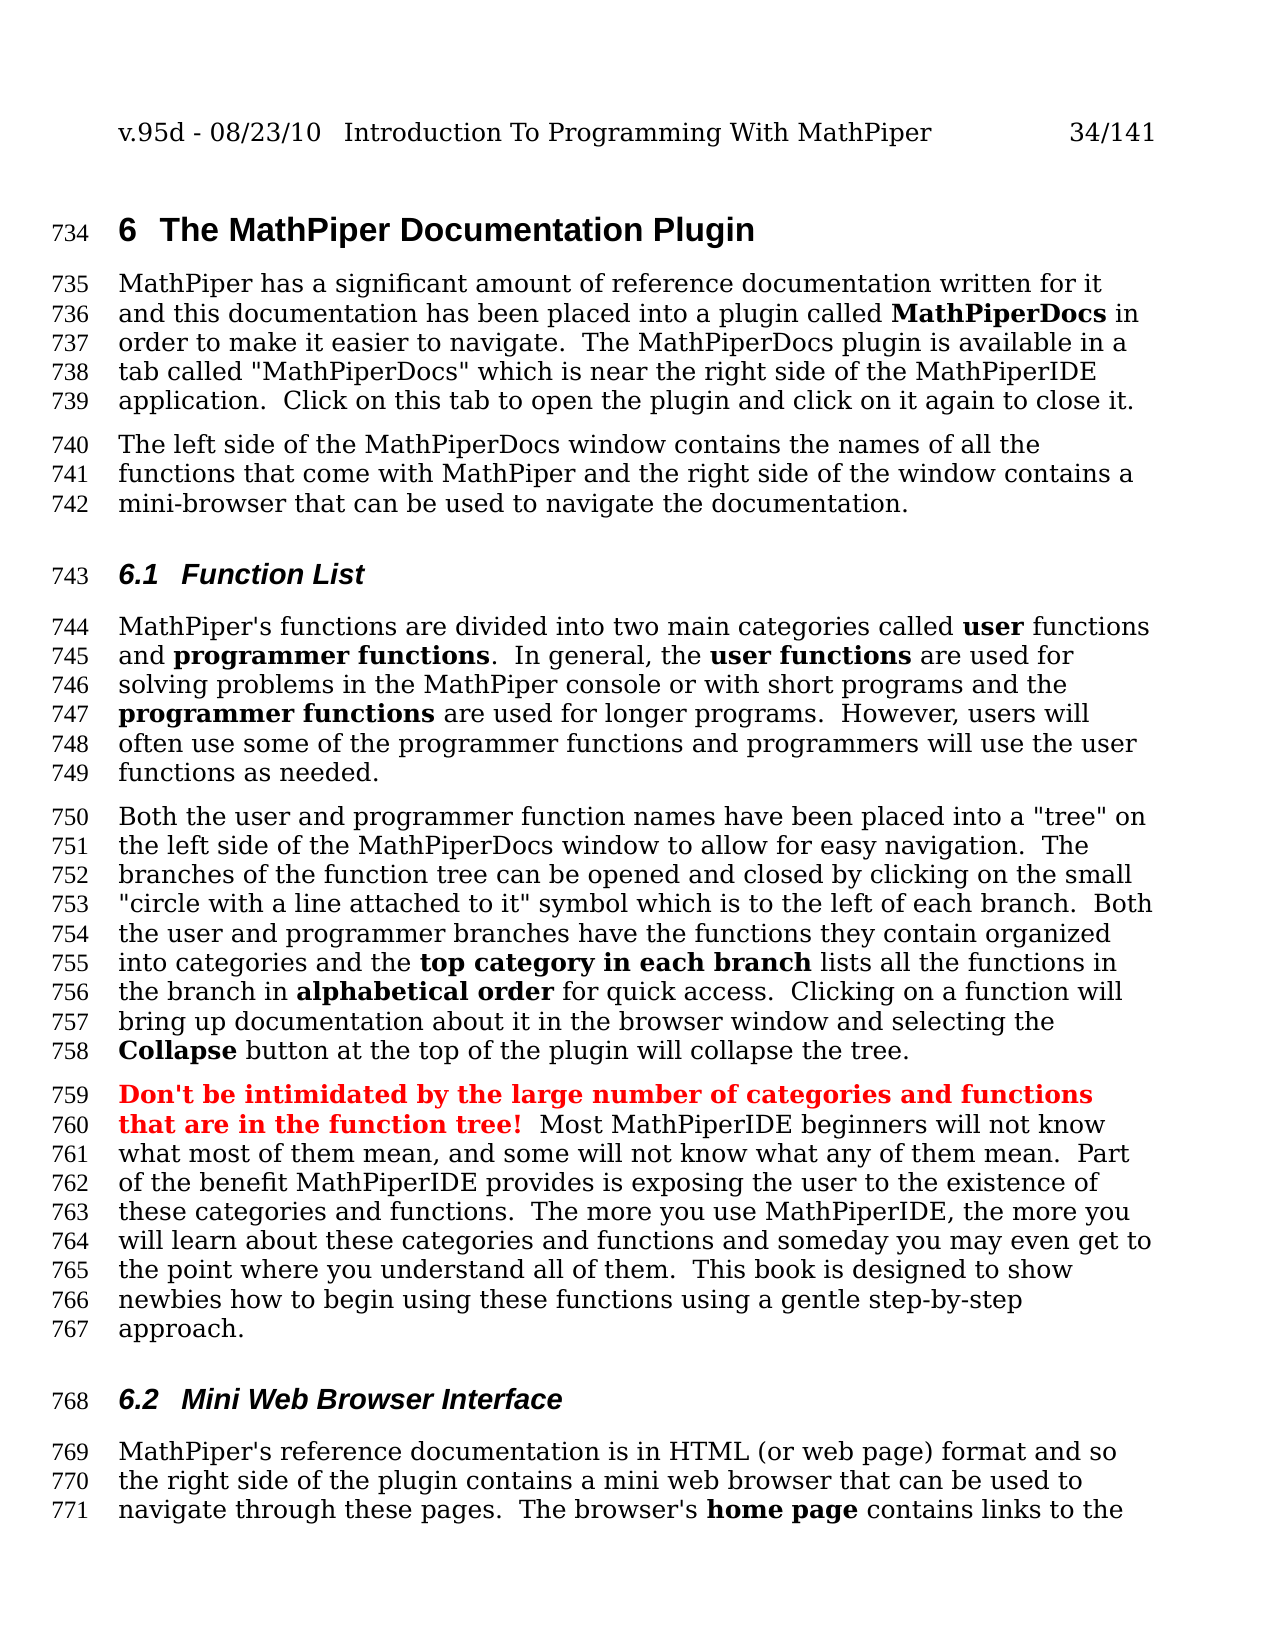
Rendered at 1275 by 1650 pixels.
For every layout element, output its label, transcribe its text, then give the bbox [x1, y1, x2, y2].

text MathPiper's reference documentation is in HTML (or web page) format and so the right side of the plugin contains a mini web browser that can be used to navigate through these pages. The browser's home page contains links to the [118, 1437, 1157, 1524]
subtitle Function List [118, 557, 1157, 591]
text Both the user and programmer function names have been placed into a "tree" on the left side of the MathPiperDocs window to allow for easy navigation. The branches of the function tree can be opened and closed by clicking on the small "circle with a line attached to it" symbol which is to the left of each branch. Both the user and programmer branches have the functions they contain organized into categories and the top category in each branch lists all the functions in the branch in alphabetical order for quick access. Clicking on a function will bring up documentation about it in the browser window and selecting the Collapse button at the top of the plugin will collapse the tree. [118, 802, 1157, 1065]
text Don't be intimidated by the large number of categories and functions that are in the function tree! Most MathPiperIDE beginners will not know what most of them mean, and some will not know what any of them mean. Part of the benefit MathPiperIDE provides is exposing the user to the existence of these categories and functions. The more you use MathPiperIDE, the more you will learn about these categories and functions and someday you may even get to the point where you understand all of them. This book is designed to show newbies how to begin using these functions using a gentle step-by-step approach. [118, 1080, 1157, 1343]
subtitle The MathPiper Documentation Plugin [118, 210, 1157, 248]
text MathPiper's functions are divided into two main categories called user functions and programmer functions. In general, the user functions are used for solving problems in the MathPiper console or with short programs and the programmer functions are used for longer programs. However, users will often use some of the programmer functions and programmers will use the user functions as needed. [118, 611, 1157, 787]
text MathPiper has a significant amount of reference documentation written for it and this documentation has been placed into a plugin called MathPiperDocs in order to make it easier to navigate. The MathPiperDocs plugin is available in a tab called "MathPiperDocs" which is near the right side of the MathPiperIDE application. Click on this tab to open the plugin and click on it again to close it. [118, 269, 1157, 415]
subtitle Mini Web Browser Interface [118, 1382, 1157, 1416]
text The left side of the MathPiperDocs window contains the names of all the functions that come with MathPiper and the right side of the window contains a mini-browser that can be used to navigate the documentation. [118, 430, 1157, 518]
